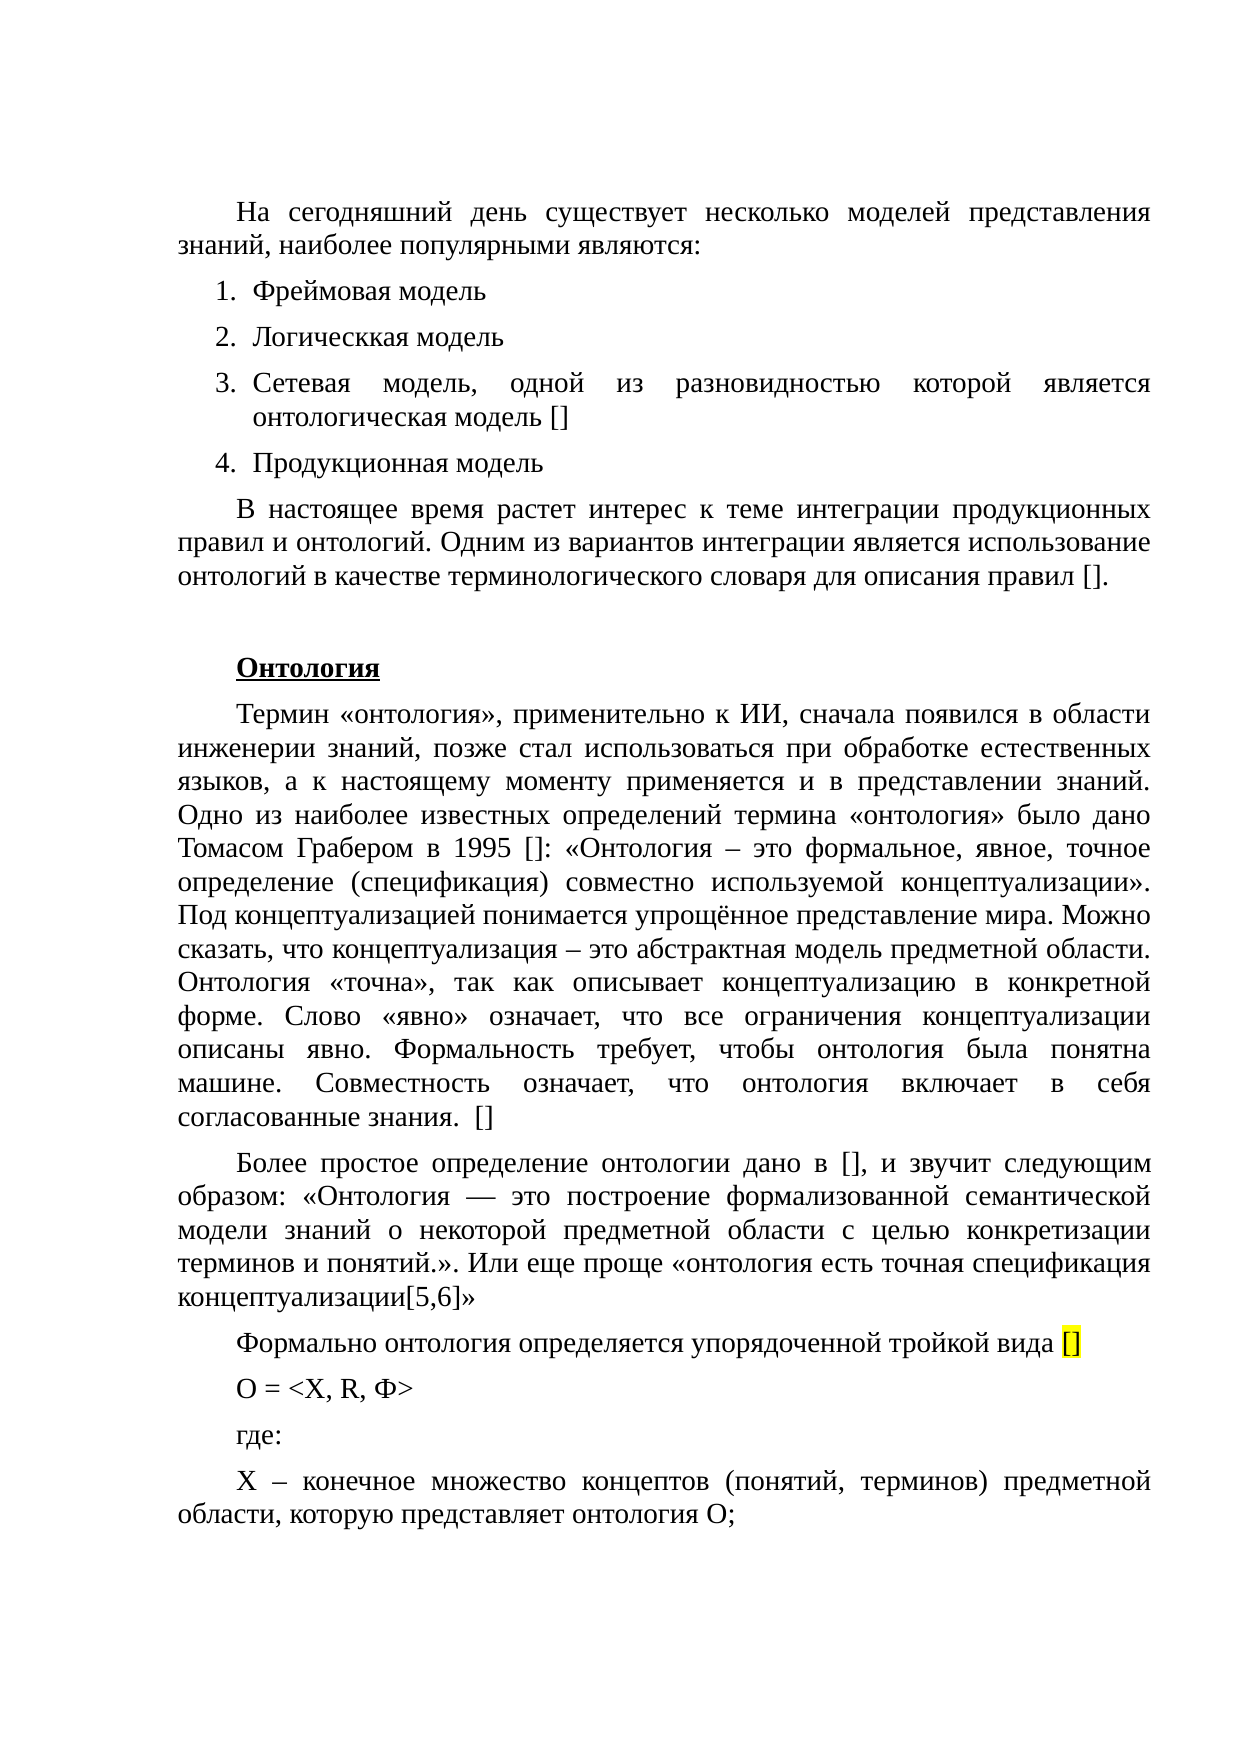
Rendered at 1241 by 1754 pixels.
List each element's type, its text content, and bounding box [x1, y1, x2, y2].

text Более простое определение онтологии дано в [], и звучит следующим образом: «Онтология — это построение формализованной семантической модели знаний о некоторой предметной области с целью конкретизации терминов и понятий.». Или еще проще «онтология есть точная спецификация концептуализации[5,6]» [177, 1145, 1152, 1312]
text где: [177, 1417, 1152, 1451]
text Термин «онтология», применительно к ИИ, сначала появился в области инженерии знаний, позже стал использоваться при обработке естественных языков, а к настоящему моменту применяется и в представлении знаний. Одно из наиболее известных определений термина «онтология» было дано Томасом Грабером в 1995 []: «Онтология – это формальное, явное, точное определение (спецификация) совместно используемой концептуализации». Под концептуализацией понимается упрощённое представление мира. Можно сказать, что концептуализация – это абстрактная модель предметной области. Онтология «точна», так как описывает концептуализацию в конкретной форме. Слово «явно» означает, что все ограничения концептуализации описаны явно. Формальность требует, чтобы онтология была понятна машине. Совместность означает, что онтология включает в себя согласованные знания. [] [177, 696, 1152, 1132]
list Фреймовая модель [215, 273, 1152, 307]
text В настоящее время растет интерес к теме интеграции продукционных правил и онтологий. Одним из вариантов интеграции является использование онтологий в качестве терминологического словаря для описания правил []. [177, 491, 1152, 592]
text На сегодняшний день существует несколько моделей представления знаний, наиболее популярными являются: [177, 194, 1152, 261]
list Продукционная модель [215, 445, 1152, 478]
list Сетевая модель, одной из разновидностью которой является онтологическая модель [] [215, 365, 1152, 432]
text O = <X, R, Ф> [177, 1371, 1152, 1404]
text X – конечное множество концептов (понятий, терминов) предметной области, которую представляет онтология O; [177, 1463, 1152, 1530]
list Логическкая модель [215, 319, 1152, 353]
text Формально онтология определяется упорядоченной тройкой вида [] [177, 1325, 1152, 1358]
text Онтология [177, 650, 1152, 684]
